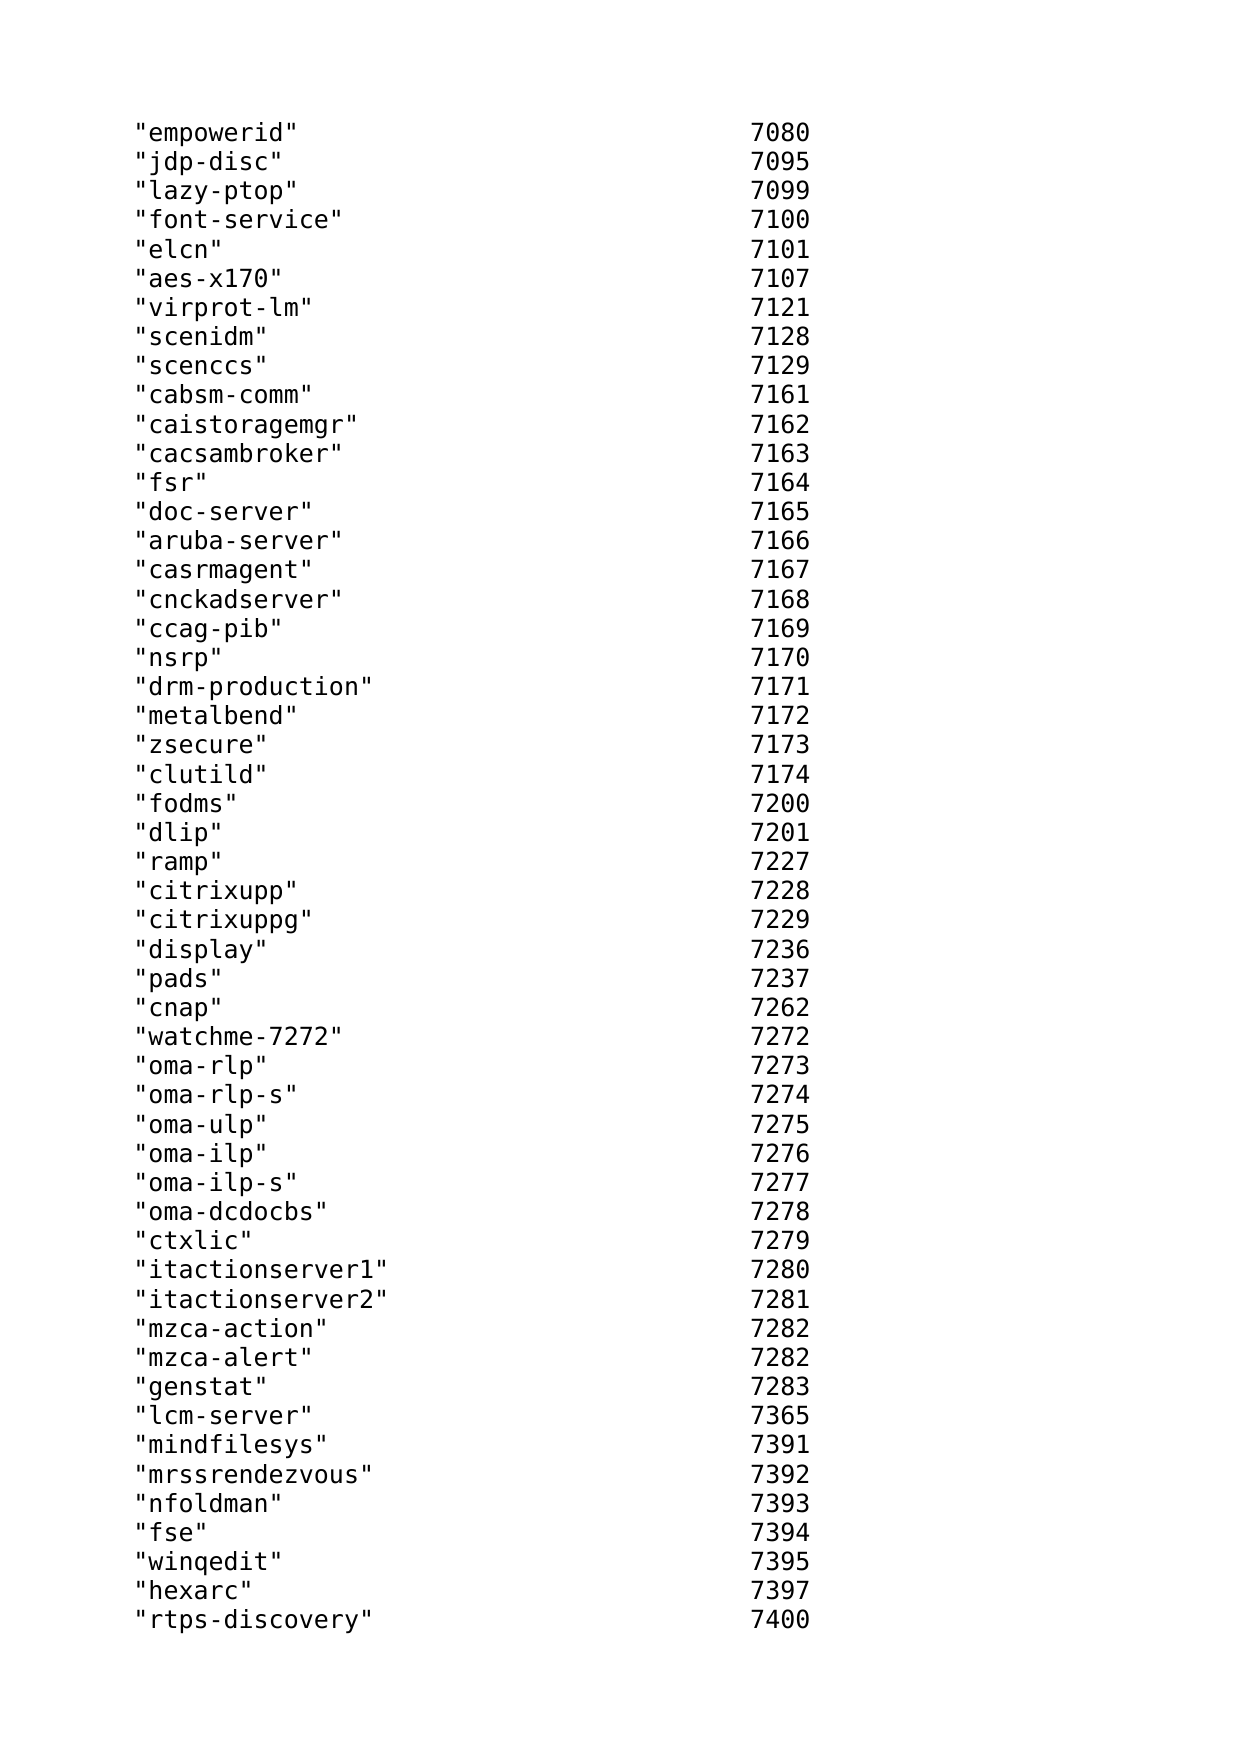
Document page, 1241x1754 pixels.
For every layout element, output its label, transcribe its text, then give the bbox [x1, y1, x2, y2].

text "empowerid" 7080 "jdp-disc" 7095 "lazy-ptop" 7099 "font-service" 7100 "elcn" 7101 "aes-x170" 7107 "virprot-lm" 7121 "scenidm" 7128 "scenccs" 7129 "cabsm-comm" 7161 "caistoragemgr" 7162 "cacsambroker" 7163 "fsr" 7164 "doc-server" 7165 "aruba-server" 7166 "casrmagent" 7167 "cnckadserver" 7168 "ccag-pib" 7169 "nsrp" 7170 "drm-production" 7171 "metalbend" 7172 "zsecure" 7173 "clutild" 7174 "fodms" 7200 "dlip" 7201 "ramp" 7227 "citrixupp" 7228 "citrixuppg" 7229 "display" 7236 "pads" 7237 "cnap" 7262 "watchme-7272" 7272 "oma-rlp" 7273 "oma-rlp-s" 7274 "oma-ulp" 7275 "oma-ilp" 7276 "oma-ilp-s" 7277 "oma-dcdocbs" 7278 "ctxlic" 7279 "itactionserver1" 7280 "itactionserver2" 7281 "mzca-action" 7282 "mzca-alert" 7282 "genstat" 7283 "lcm-server" 7365 "mindfilesys" 7391 "mrssrendezvous" 7392 "nfoldman" 7393 "fse" 7394 "winqedit" 7395 "hexarc" 7397 "rtps-discovery" 7400 [118, 118, 1122, 1635]
